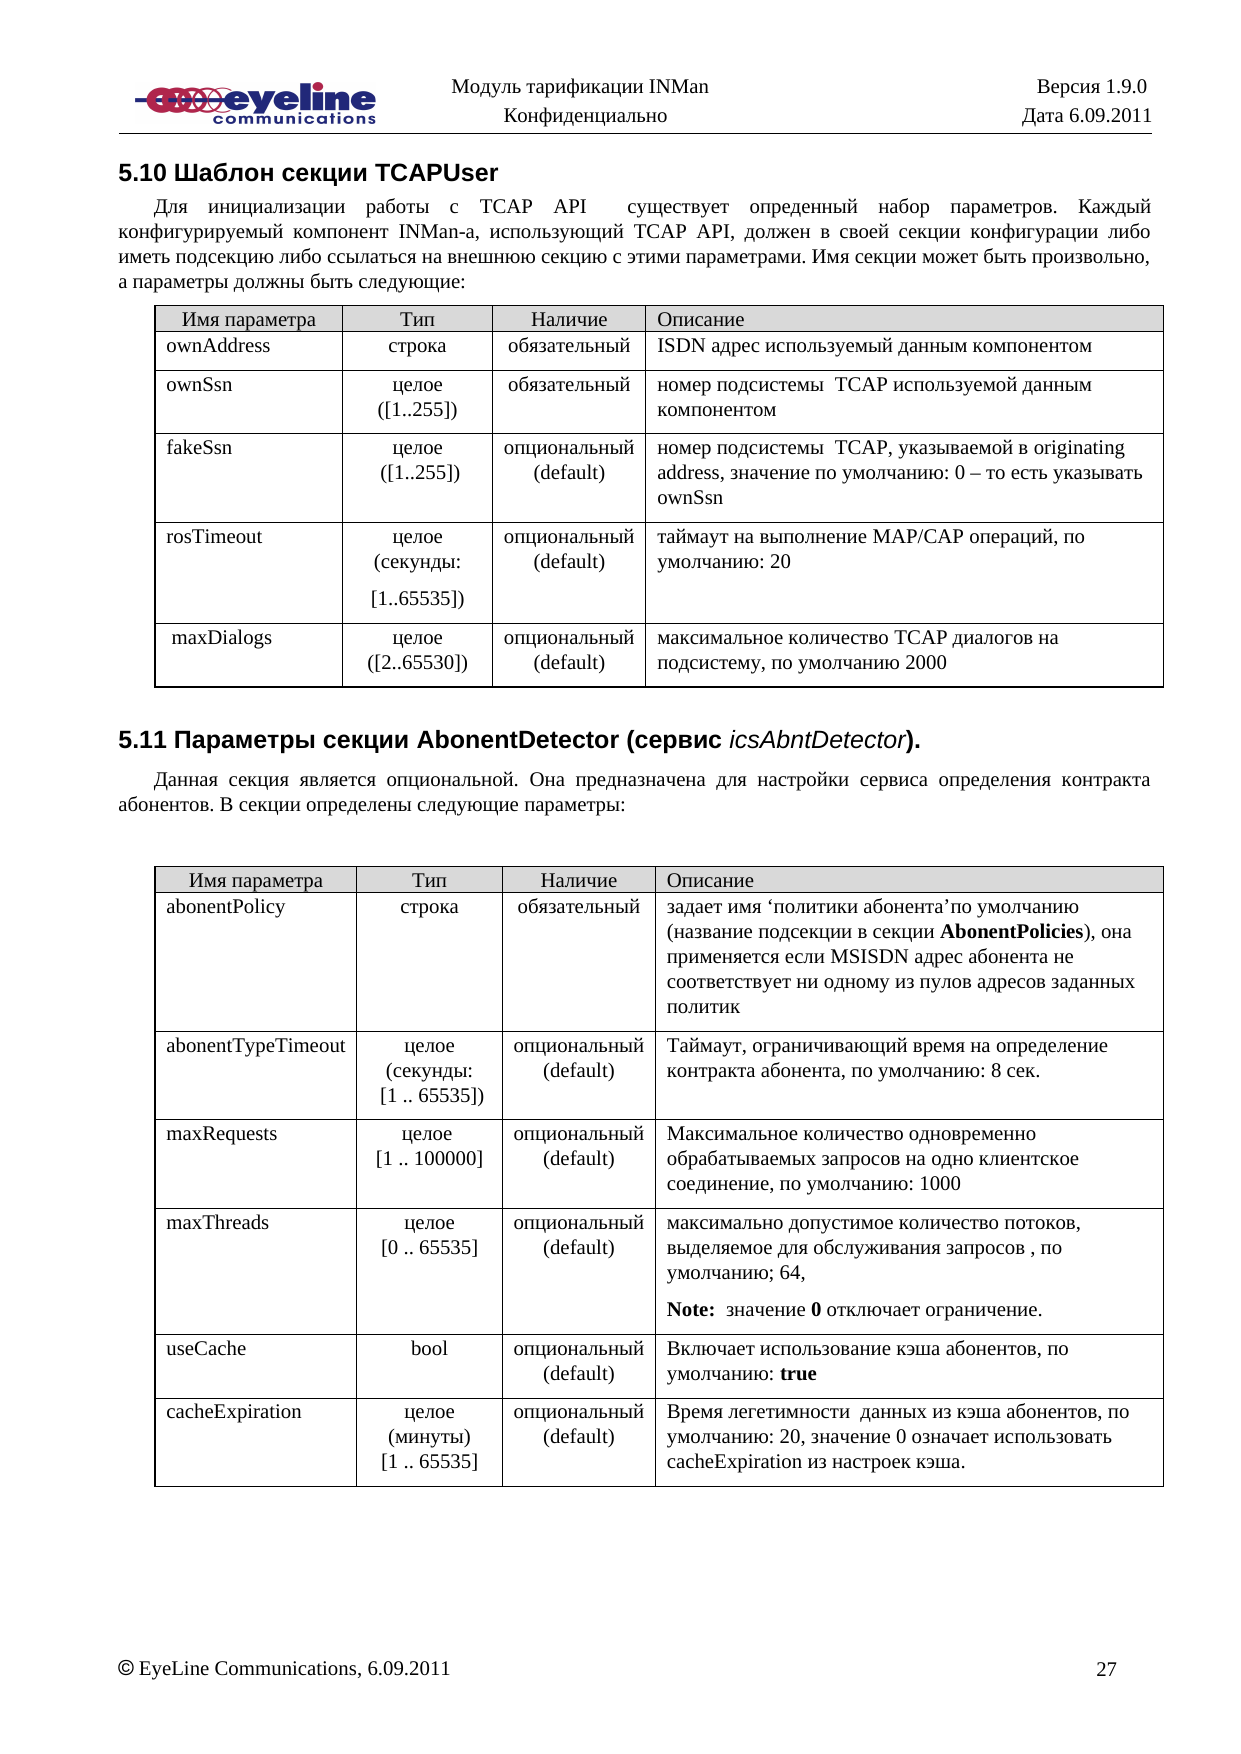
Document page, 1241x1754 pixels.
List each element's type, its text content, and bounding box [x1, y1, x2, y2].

table_cell максимально допустимое количество потоков, выделяемое для обслуживания запросов , по умолчанию; 64, Note: значение 0 отключает ограничение. [656, 1209, 1163, 1334]
table_header Тип [357, 867, 502, 892]
text Данная секция является опциональной. Она предназначена для настройки сервиса определения контракта абонентов. В секции определены следующие параметры: [118, 766, 1151, 816]
table_cell abonentTypeTimeout [156, 1032, 356, 1119]
table_cell опциональный (default) [503, 1335, 655, 1397]
table_cell Время легетимности данных из кэша абонентов, по умолчанию: 20, значение 0 означает использовать cacheExpiration из настроек кэша. [656, 1399, 1163, 1486]
table_cell целое (cекунды: [1..65535]) [343, 523, 492, 623]
table_cell целое ([1..255]) [343, 434, 492, 522]
table_header Тип [343, 306, 492, 331]
table_header Наличие [503, 867, 655, 892]
table_cell номер подсистемы TCAP, указываемой в originating address, значение по умолчанию: 0 – то есть указывать ownSsn [646, 434, 1163, 522]
table_cell Максимальное количество одновременно обрабатываемых запросов на одно клиентское соединение, по умолчанию: 1000 [656, 1120, 1163, 1208]
table_cell опциональный (default) [503, 1120, 655, 1208]
table_cell bool [357, 1335, 502, 1397]
table_cell abonentPolicy [156, 893, 356, 1031]
table_cell опциональный (default) [493, 523, 645, 623]
table_cell опциональный (default) [493, 624, 645, 686]
table_cell целое (cекунды: [1 .. 65535]) [357, 1032, 502, 1119]
table_header Имя параметра [156, 867, 356, 892]
table_cell опциональный (default) [503, 1399, 655, 1486]
table_header Описание [646, 306, 1163, 331]
table_header Имя параметра [156, 306, 342, 331]
table_cell задает имя ‘политики абонента’по умолчанию (название подсекции в секции AbonentPolicies), она применяется если MSISDN адрес абонента не соответствует ни одному из пулов адресов заданных политик [656, 893, 1163, 1031]
table_cell обязательный [493, 332, 645, 370]
table_cell maxDialogs [156, 624, 342, 686]
table_cell Таймаут, ограничивающий время на определение контракта абонента, по умолчанию: 8 сек. [656, 1032, 1163, 1119]
table_header Описание [656, 867, 1163, 892]
table_cell useCache [156, 1335, 356, 1397]
table_cell строка [357, 893, 502, 1031]
table_header Наличие [493, 306, 645, 331]
table_cell fakeSsn [156, 434, 342, 522]
text Для инициализации работы с TCAP API существует опреденный набор параметров. Каждый конфигурируемый компонент INMan-а, использующий TCAP API, должен в своей секции конфигурации либо иметь подсекцию либо ссылаться на внешнюю секцию с этими параметрами. Имя секции может быть произвольно, а параметры должны быть следующие: [118, 193, 1151, 293]
table_cell таймаут на выполнение MAP/CAP операций, по умолчанию: 20 [646, 523, 1163, 623]
table_cell maxThreads [156, 1209, 356, 1334]
table_cell целое [1 .. 100000] [357, 1120, 502, 1208]
table_cell номер подсистемы TCAP используемой данным компонентом [646, 371, 1163, 433]
table_cell опциональный (default) [503, 1209, 655, 1334]
table_cell целое [0 .. 65535] [357, 1209, 502, 1334]
table_cell cacheExpiration [156, 1399, 356, 1486]
table_cell обязательный [493, 371, 645, 433]
subtitle Шаблон секции TCAPUser [118, 158, 1151, 186]
subtitle Параметры секции AbonentDetector (сервис icsAbntDetector). [118, 725, 1151, 754]
table_cell опциональный (default) [493, 434, 645, 522]
table_cell maxRequests [156, 1120, 356, 1208]
table_cell опциональный (default) [503, 1032, 655, 1119]
table_cell максимальное количество TCAP диалогов на подсистему, по умолчанию 2000 [646, 624, 1163, 686]
table_cell Включает использование кэша абонентов, по умолчанию: true [656, 1335, 1163, 1397]
table_cell обязательный [503, 893, 655, 1031]
table_cell rosTimeout [156, 523, 342, 623]
table_cell ownSsn [156, 371, 342, 433]
table_cell ISDN адрес используемый данным компонентом [646, 332, 1163, 370]
table_cell строка [343, 332, 492, 370]
table_cell целое (минуты) [1 .. 65535] [357, 1399, 502, 1486]
table_cell ownAddress [156, 332, 342, 370]
table_cell целое ([1..255]) [343, 371, 492, 433]
table_cell целое ([2..65530]) [343, 624, 492, 686]
picture [135, 82, 376, 124]
